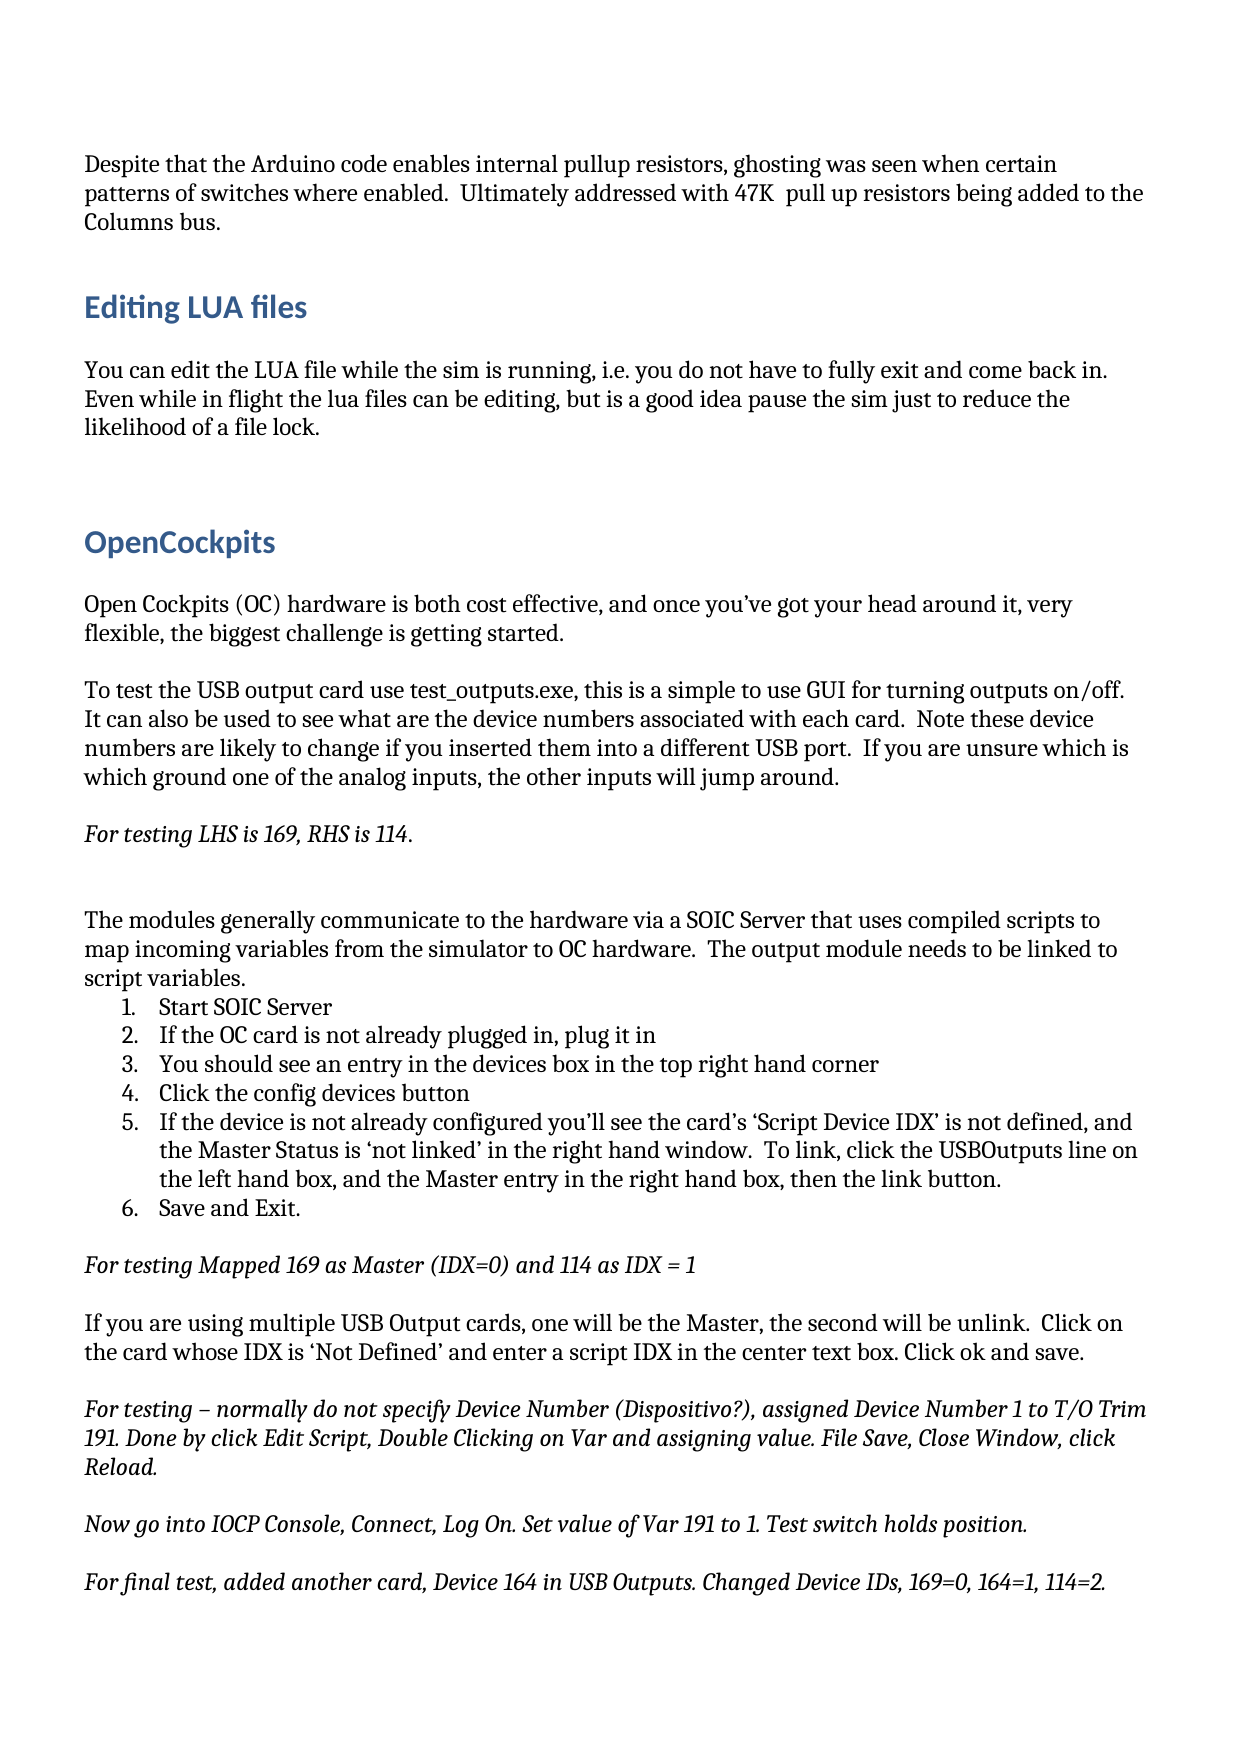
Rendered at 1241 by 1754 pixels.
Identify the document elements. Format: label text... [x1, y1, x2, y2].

list Save and Exit. [122, 1194, 1148, 1223]
list Start SOIC Server [122, 993, 1148, 1021]
list Click the config devices button [122, 1079, 1148, 1108]
text For final test, added another card, Device 164 in USB Outputs. Changed Device IDs, 169=0, 164=1, 114=2. [84, 1568, 1148, 1596]
text For testing Mapped 169 as Master (IDX=0) and 114 as IDX = 1 [84, 1251, 1148, 1280]
text Open Cockpits (OC) hardware is both cost effective, and once you’ve got your head around it, very flexible, the biggest challenge is getting started. [84, 590, 1148, 648]
subtitle OpenCockpits [84, 521, 1148, 561]
text The modules generally communicate to the hardware via a SOIC Server that uses compiled scripts to map incoming variables from the simulator to OC hardware. The output module needs to be linked to script variables. [84, 906, 1148, 993]
text For testing – normally do not specify Device Number (Dispositivo?), assigned Device Number 1 to T/O Trim 191. Done by click Edit Script, Double Clicking on Var and assigning value. File Save, Close Window, click Reload. [84, 1395, 1148, 1481]
text To test the USB output card use test_outputs.exe, this is a simple to use GUI for turning outputs on/off. It can also be used to see what are the device numbers associated with each card. Note these device numbers are likely to change if you inserted them into a different USB port. If you are unsure which is which ground one of the analog inputs, the other inputs will jump around. [84, 676, 1148, 791]
text For testing LHS is 169, RHS is 114. [84, 820, 1148, 849]
list If the OC card is not already plugged in, plug it in [122, 1021, 1148, 1050]
subtitle Editing LUA files [84, 286, 1148, 327]
text If you are using multiple USB Output cards, one will be the Master, the second will be unlink. Click on the card whose IDX is ‘Not Defined’ and enter a script IDX in the center text box. Click ok and save. [84, 1309, 1148, 1366]
list You should see an entry in the devices box in the top right hand corner [122, 1050, 1148, 1079]
list If the device is not already configured you’ll see the card’s ‘Script Device IDX’ is not defined, and the Master Status is ‘not linked’ in the right hand window. To link, click the USBOutputs line on the left hand box, and the Master entry in the right hand box, then the link button. [122, 1108, 1148, 1194]
text You can edit the LUA file while the sim is running, i.e. you do not have to fully exit and come back in. Even while in flight the lua files can be editing, but is a good idea pause the sim just to reduce the likelihood of a file lock. [84, 356, 1148, 442]
text Now go into IOCP Console, Connect, Log On. Set value of Var 191 to 1. Test switch holds position. [84, 1510, 1148, 1539]
text Despite that the Arduino code enables internal pullup resistors, ghosting was seen when certain patterns of switches where enabled. Ultimately addressed with 47K pull up resistors being added to the Columns bus. [84, 150, 1148, 236]
